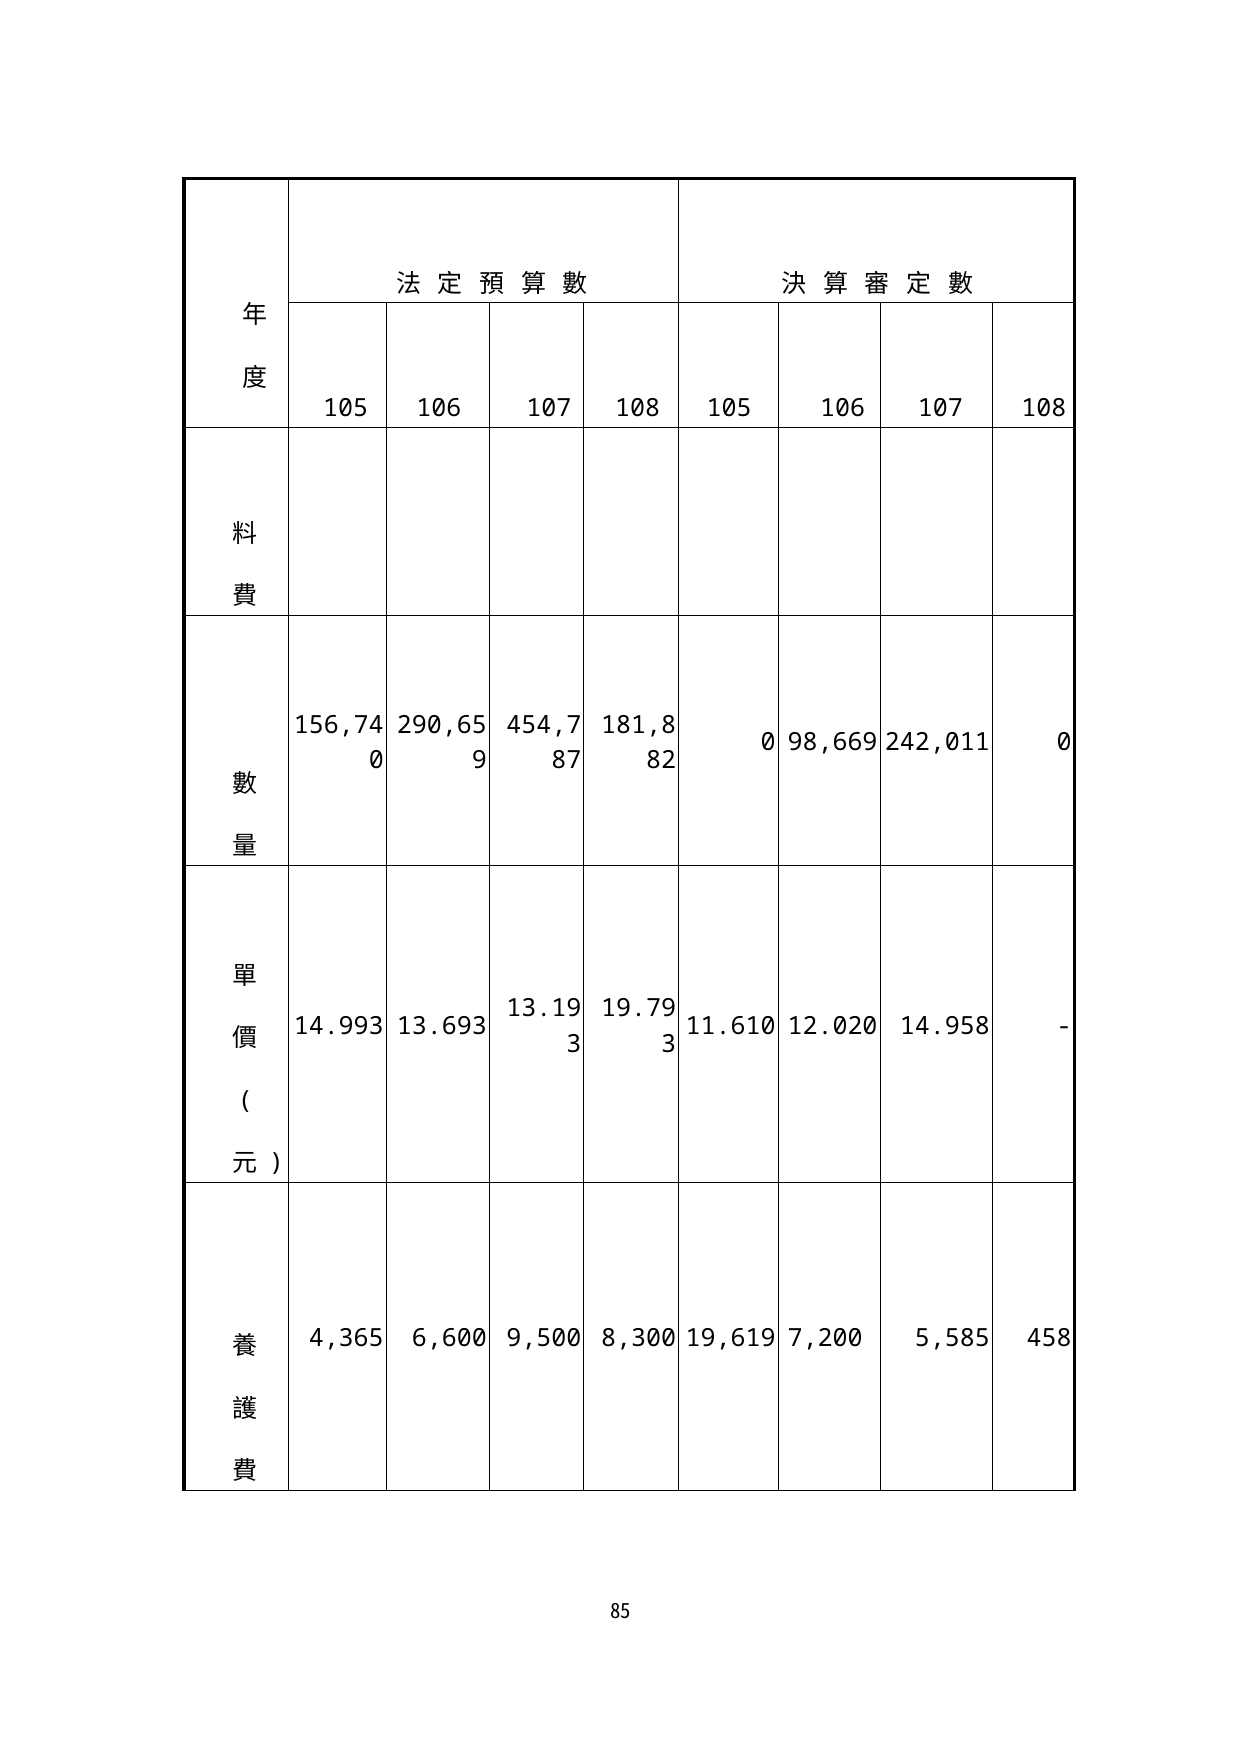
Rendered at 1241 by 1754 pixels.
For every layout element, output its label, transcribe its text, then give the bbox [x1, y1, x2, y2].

table_cell [387, 428, 489, 615]
table_cell 14.993 [289, 866, 386, 1182]
table_cell 242,011 [881, 616, 992, 865]
table_cell 107 [490, 303, 583, 427]
table_cell 106 [387, 303, 489, 427]
table_cell [289, 428, 386, 615]
table_cell 105 [679, 303, 778, 427]
table_cell 458 [993, 1183, 1073, 1490]
table_cell 108 [993, 303, 1073, 427]
table_cell 105 [289, 303, 386, 427]
table_cell 14.958 [881, 866, 992, 1182]
table_cell 290,659 [387, 616, 489, 865]
table_cell 單價(元) [186, 866, 288, 1182]
table_cell 0 [993, 616, 1073, 865]
table_cell 料費 [186, 428, 288, 615]
table_cell 4,365 [289, 1183, 386, 1490]
table_cell 13.693 [387, 866, 489, 1182]
table_header 決算審定數 [679, 180, 1073, 302]
table_cell [584, 428, 678, 615]
table_cell 0 [679, 616, 778, 865]
table_cell 454,787 [490, 616, 583, 865]
table_header 年度 [186, 180, 288, 427]
table_cell 9,500 [490, 1183, 583, 1490]
table_cell 11.610 [679, 866, 778, 1182]
table_cell [490, 428, 583, 615]
table_cell 數量 [186, 616, 288, 865]
table_header 法定預算數 [289, 180, 678, 302]
table_cell - [993, 866, 1073, 1182]
table_cell [779, 428, 880, 615]
table_cell 98,669 [779, 616, 880, 865]
table_cell 5,585 [881, 1183, 992, 1490]
table_cell [881, 428, 992, 615]
table_cell 181,882 [584, 616, 678, 865]
table_cell [993, 428, 1073, 615]
table_cell 156,740 [289, 616, 386, 865]
table_cell [679, 428, 778, 615]
table_cell 養護費 [186, 1183, 288, 1490]
table_cell 12.020 [779, 866, 880, 1182]
table_cell 13.193 [490, 866, 583, 1182]
table_cell 6,600 [387, 1183, 489, 1490]
table_cell 107 [881, 303, 992, 427]
table_cell 19,619 [679, 1183, 778, 1490]
table_cell 108 [584, 303, 678, 427]
table_cell 19.793 [584, 866, 678, 1182]
table_cell 7,200 [779, 1183, 880, 1490]
table_cell 8,300 [584, 1183, 678, 1490]
table_cell 106 [779, 303, 880, 427]
